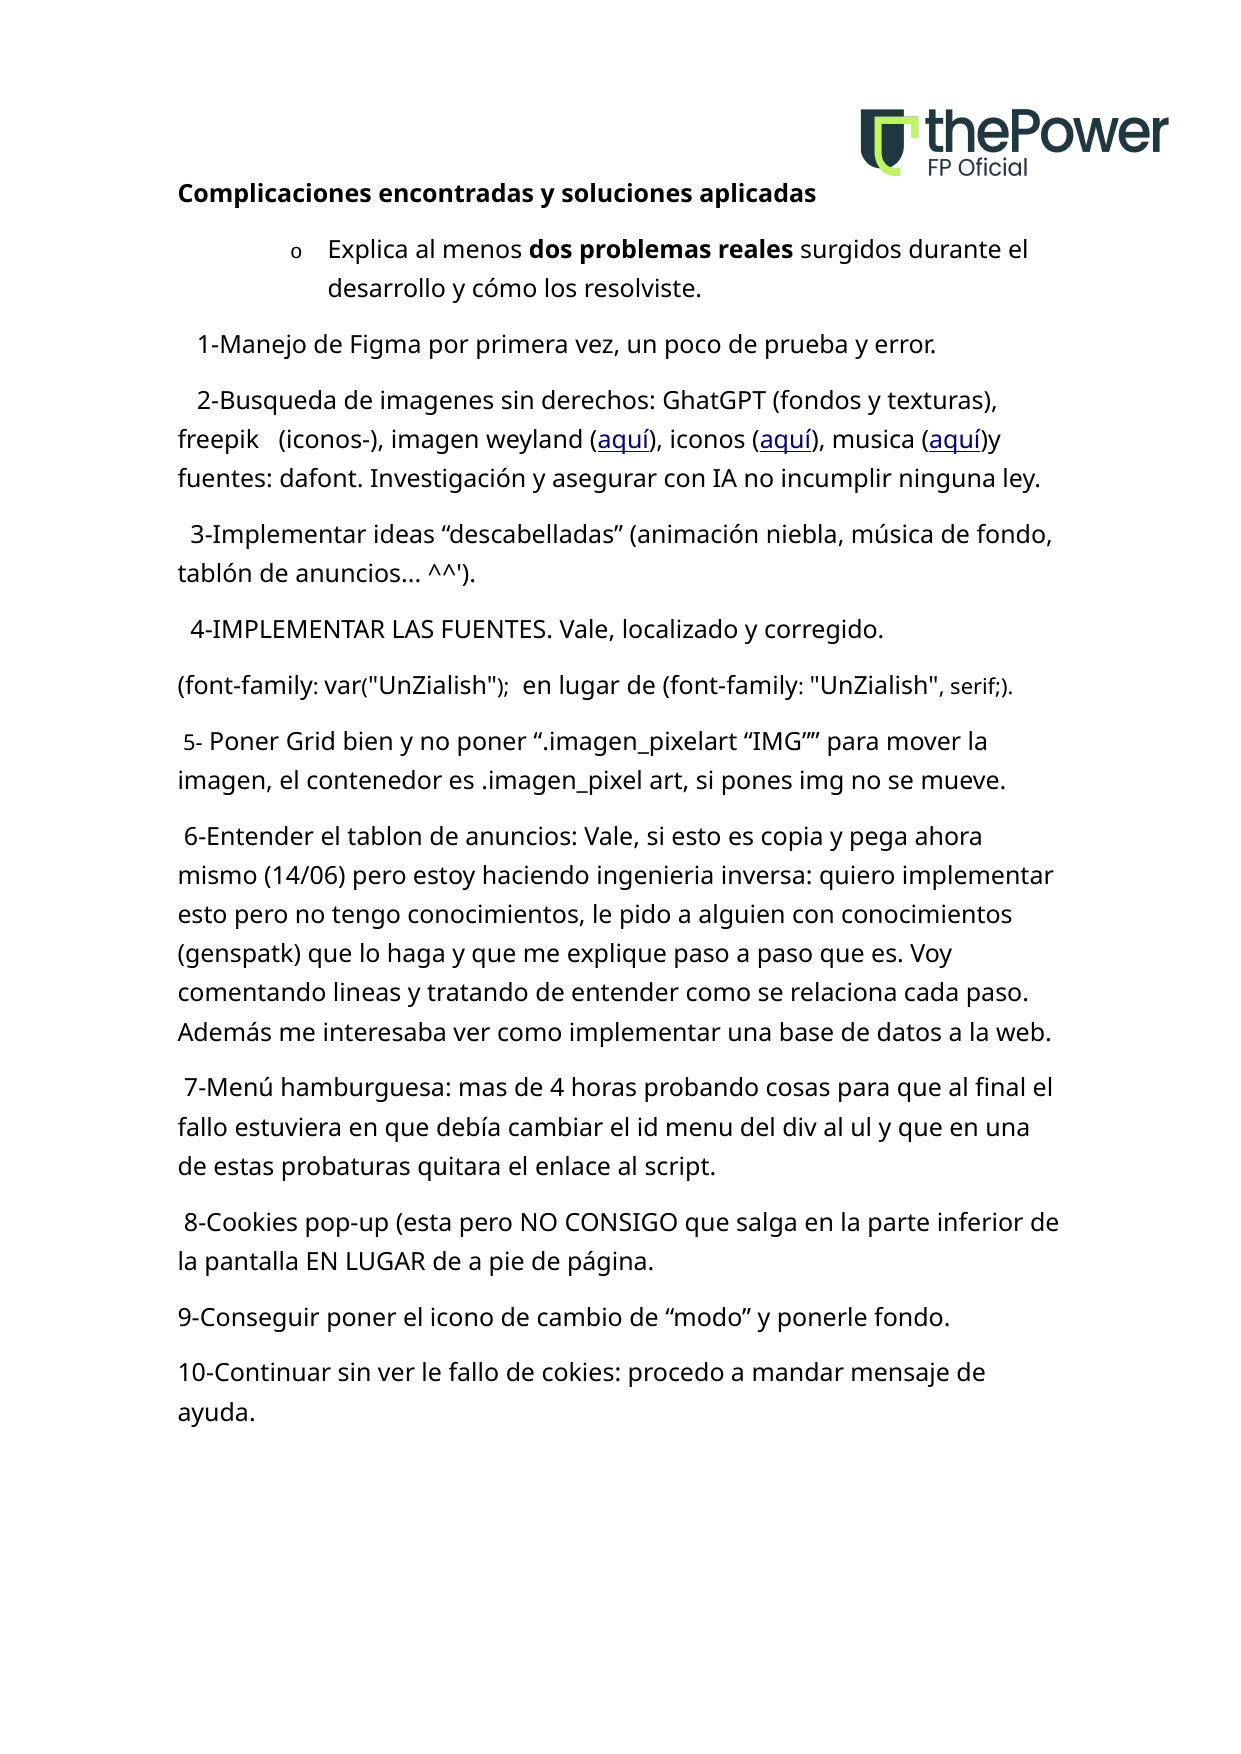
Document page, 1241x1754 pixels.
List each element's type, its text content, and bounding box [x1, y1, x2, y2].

text 1-Manejo de Figma por primera vez, un poco de prueba y error. [177, 327, 1063, 361]
text Complicaciones encontradas y soluciones aplicadas [177, 176, 1063, 210]
text 9-Conseguir poner el icono de cambio de “modo” y ponerle fondo. [177, 1299, 1063, 1333]
text 3-Implementar ideas “descabelladas” (animación niebla, música de fondo, tablón de anuncios... ^^'). [177, 517, 1063, 590]
picture [860, 109, 1169, 176]
text 4-IMPLEMENTAR LAS FUENTES. Vale, localizado y corregido. [177, 612, 1063, 646]
list Explica al menos dos problemas reales surgidos durante el desarrollo y cómo los resolviste. [290, 232, 1063, 305]
text (font-family: var("UnZialish"); en lugar de (font-family: "UnZialish", serif;). [177, 668, 1063, 702]
text 5- Poner Grid bien y no poner “.imagen_pixelart “IMG”” para mover la imagen, el contenedor es .imagen_pixel art, si pones img no se mueve. [177, 723, 1063, 797]
text 2-Busqueda de imagenes sin derechos: GhatGPT (fondos y texturas), freepik (iconos-), imagen weyland (aquí), iconos (aquí), musica (aquí)y fuentes: dafont. Investigación y asegurar con IA no incumplir ninguna ley. [177, 383, 1063, 495]
text 8-Cookies pop-up (esta pero NO CONSIGO que salga en la parte inferior de la pantalla EN LUGAR de a pie de página. [177, 1204, 1063, 1277]
text 10-Continuar sin ver le fallo de cokies: procedo a mandar mensaje de ayuda. [177, 1355, 1063, 1428]
text 7-Menú hamburguesa: mas de 4 horas probando cosas para que al final el fallo estuviera en que debía cambiar el id menu del div al ul y que en una de estas probaturas quitara el enlace al script. [177, 1070, 1063, 1182]
text 6-Entender el tablon de anuncios: Vale, si esto es copia y pega ahora mismo (14/06) pero estoy haciendo ingenieria inversa: quiero implementar esto pero no tengo conocimientos, le pido a alguien con conocimientos (genspatk) que lo haga y que me explique paso a paso que es. Voy comentando lineas y tratando de entender como se relaciona cada paso. Además me interesaba ver como implementar una base de datos a la web. [177, 818, 1063, 1048]
